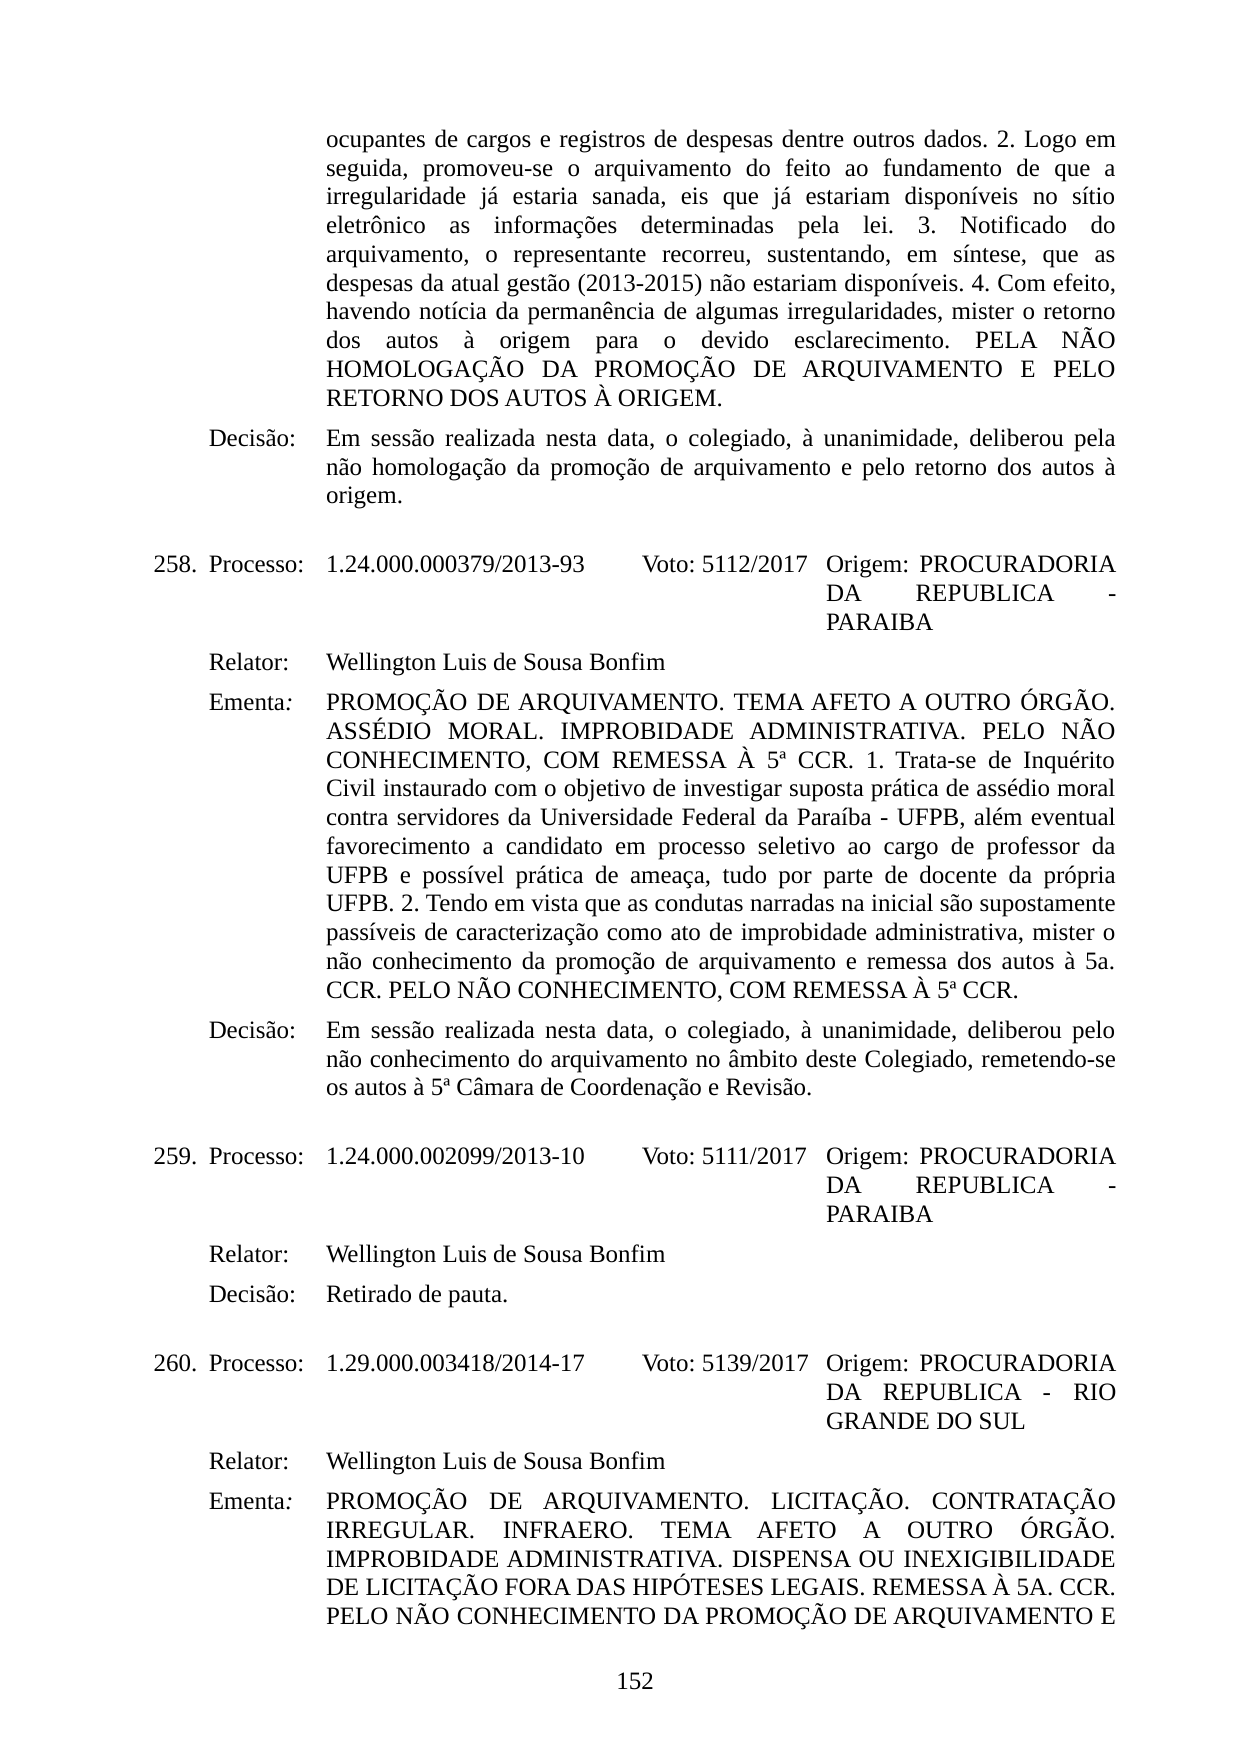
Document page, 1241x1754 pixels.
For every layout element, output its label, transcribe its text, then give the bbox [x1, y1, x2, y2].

table_cell Relator: [203, 1440, 320, 1480]
table_cell Retirado de pauta. [320, 1274, 1122, 1314]
table_cell Em sessão realizada nesta data, o colegiado, à unanimidade, deliberou pelo não conhecimento do arquivamento no âmbito deste Colegiado, remetendo-se os autos à 5ª Câmara de Coordenação e Revisão. [320, 1009, 1122, 1107]
table_cell Relator: [203, 641, 320, 681]
table_cell Ementa: [203, 1480, 320, 1636]
table_cell [148, 1480, 203, 1636]
table_cell [148, 681, 203, 1009]
table_cell Em sessão realizada nesta data, o colegiado, à unanimidade, deliberou pela não homologação da promoção de arquivamento e pelo retorno dos autos à origem. [320, 417, 1122, 515]
table_header Voto: 5111/2017 [636, 1136, 820, 1233]
table_header Origem: PROCURADORIA DA REPUBLICA - RIO GRANDE DO SUL [820, 1343, 1122, 1440]
table_cell PROMOÇÃO DE ARQUIVAMENTO. TEMA AFETO A OUTRO ÓRGÃO. ASSÉDIO MORAL. IMPROBIDADE ADMINISTRATIVA. PELO NÃO CONHECIMENTO, COM REMESSA À 5ª CCR. 1. Trata-se de Inquérito Civil instaurado com o objetivo de investigar suposta prática de assédio moral contra servidores da Universidade Federal da Paraíba - UFPB, além eventual favorecimento a candidato em processo seletivo ao cargo de professor da UFPB e possível prática de ameaça, tudo por parte de docente da própria UFPB. 2. Tendo em vista que as condutas narradas na inicial são supostamente passíveis de caracterização como ato de improbidade administrativa, mister o não conhecimento da promoção de arquivamento e remessa dos autos à 5a. CCR. PELO NÃO CONHECIMENTO, COM REMESSA À 5ª CCR. [320, 681, 1122, 1009]
table_cell [148, 1233, 203, 1273]
table_header 1.24.000.002099/2013-10 [320, 1136, 636, 1233]
table_cell Decisão: [203, 417, 320, 515]
table_cell [148, 1440, 203, 1480]
table_header 1.24.000.000379/2013-93 [320, 544, 636, 641]
table_cell Decisão: [203, 1274, 320, 1314]
table_cell Wellington Luis de Sousa Bonfim [320, 1440, 1122, 1480]
table_cell [148, 118, 203, 417]
table_cell Wellington Luis de Sousa Bonfim [320, 1233, 1122, 1273]
table_cell Relator: [203, 1233, 320, 1273]
table_header Origem: PROCURADORIA DA REPUBLICA - PARAIBA [820, 1136, 1122, 1233]
table_header 258. [148, 544, 203, 641]
table_header Processo: [203, 544, 320, 641]
table_header Voto: 5112/2017 [636, 544, 820, 641]
table_header 1.29.000.003418/2014-17 [320, 1343, 636, 1440]
table_cell [148, 417, 203, 515]
table_cell [148, 1274, 203, 1314]
table_cell [148, 641, 203, 681]
table_header 259. [148, 1136, 203, 1233]
table_cell Decisão: [203, 1009, 320, 1107]
table_cell PROMOÇÃO DE ARQUIVAMENTO. LICITAÇÃO. CONTRATAÇÃO IRREGULAR. INFRAERO. TEMA AFETO A OUTRO ÓRGÃO. IMPROBIDADE ADMINISTRATIVA. DISPENSA OU INEXIGIBILIDADE DE LICITAÇÃO FORA DAS HIPÓTESES LEGAIS. REMESSA À 5A. CCR. PELO NÃO CONHECIMENTO DA PROMOÇÃO DE ARQUIVAMENTO E [320, 1480, 1122, 1636]
table_header Processo: [203, 1343, 320, 1440]
table_header 260. [148, 1343, 203, 1440]
table_cell [148, 1009, 203, 1107]
table_cell [203, 118, 320, 417]
table_cell Wellington Luis de Sousa Bonfim [320, 641, 1122, 681]
table_cell Ementa: [203, 681, 320, 1009]
table_cell ocupantes de cargos e registros de despesas dentre outros dados. 2. Logo em seguida, promoveu-se o arquivamento do feito ao fundamento de que a irregularidade já estaria sanada, eis que já estariam disponíveis no sítio eletrônico as informações determinadas pela lei. 3. Notificado do arquivamento, o representante recorreu, sustentando, em síntese, que as despesas da atual gestão (2013-2015) não estariam disponíveis. 4. Com efeito, havendo notícia da permanência de algumas irregularidades, mister o retorno dos autos à origem para o devido esclarecimento. PELA NÃO HOMOLOGAÇÃO DA PROMOÇÃO DE ARQUIVAMENTO E PELO RETORNO DOS AUTOS À ORIGEM. [320, 118, 1122, 417]
table_header Voto: 5139/2017 [636, 1343, 820, 1440]
table_header Origem: PROCURADORIA DA REPUBLICA - PARAIBA [820, 544, 1122, 641]
table_header Processo: [203, 1136, 320, 1233]
